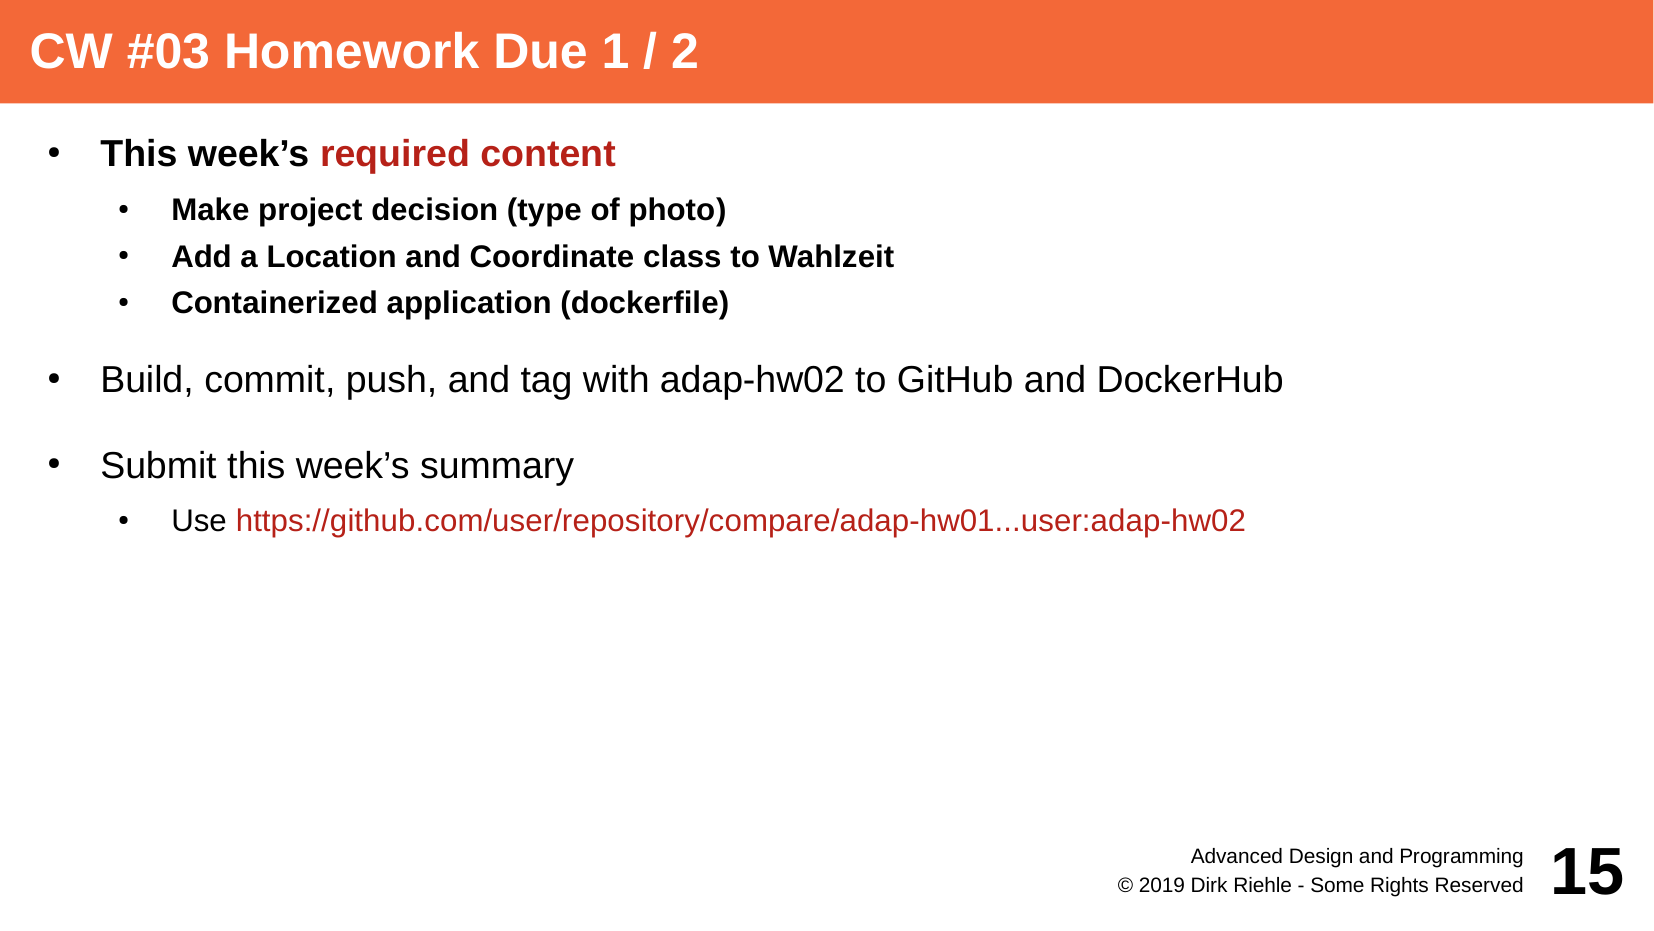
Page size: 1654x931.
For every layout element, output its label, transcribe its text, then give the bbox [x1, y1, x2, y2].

title CW #03 Homework Due 1 / 2 [0, 0, 1654, 104]
list This week’s required content Make project decision (type of photo) Add a Location and Coordinate class to Wahlzeit Containerized application (dockerfile) Build, commit, push, and tag with adap-hw02 to GitHub and DockerHub Submit this week’s summary Use https://github.com/user/repository/compare/adap-hw01...user:adap-hw02 [29, 132, 1625, 813]
